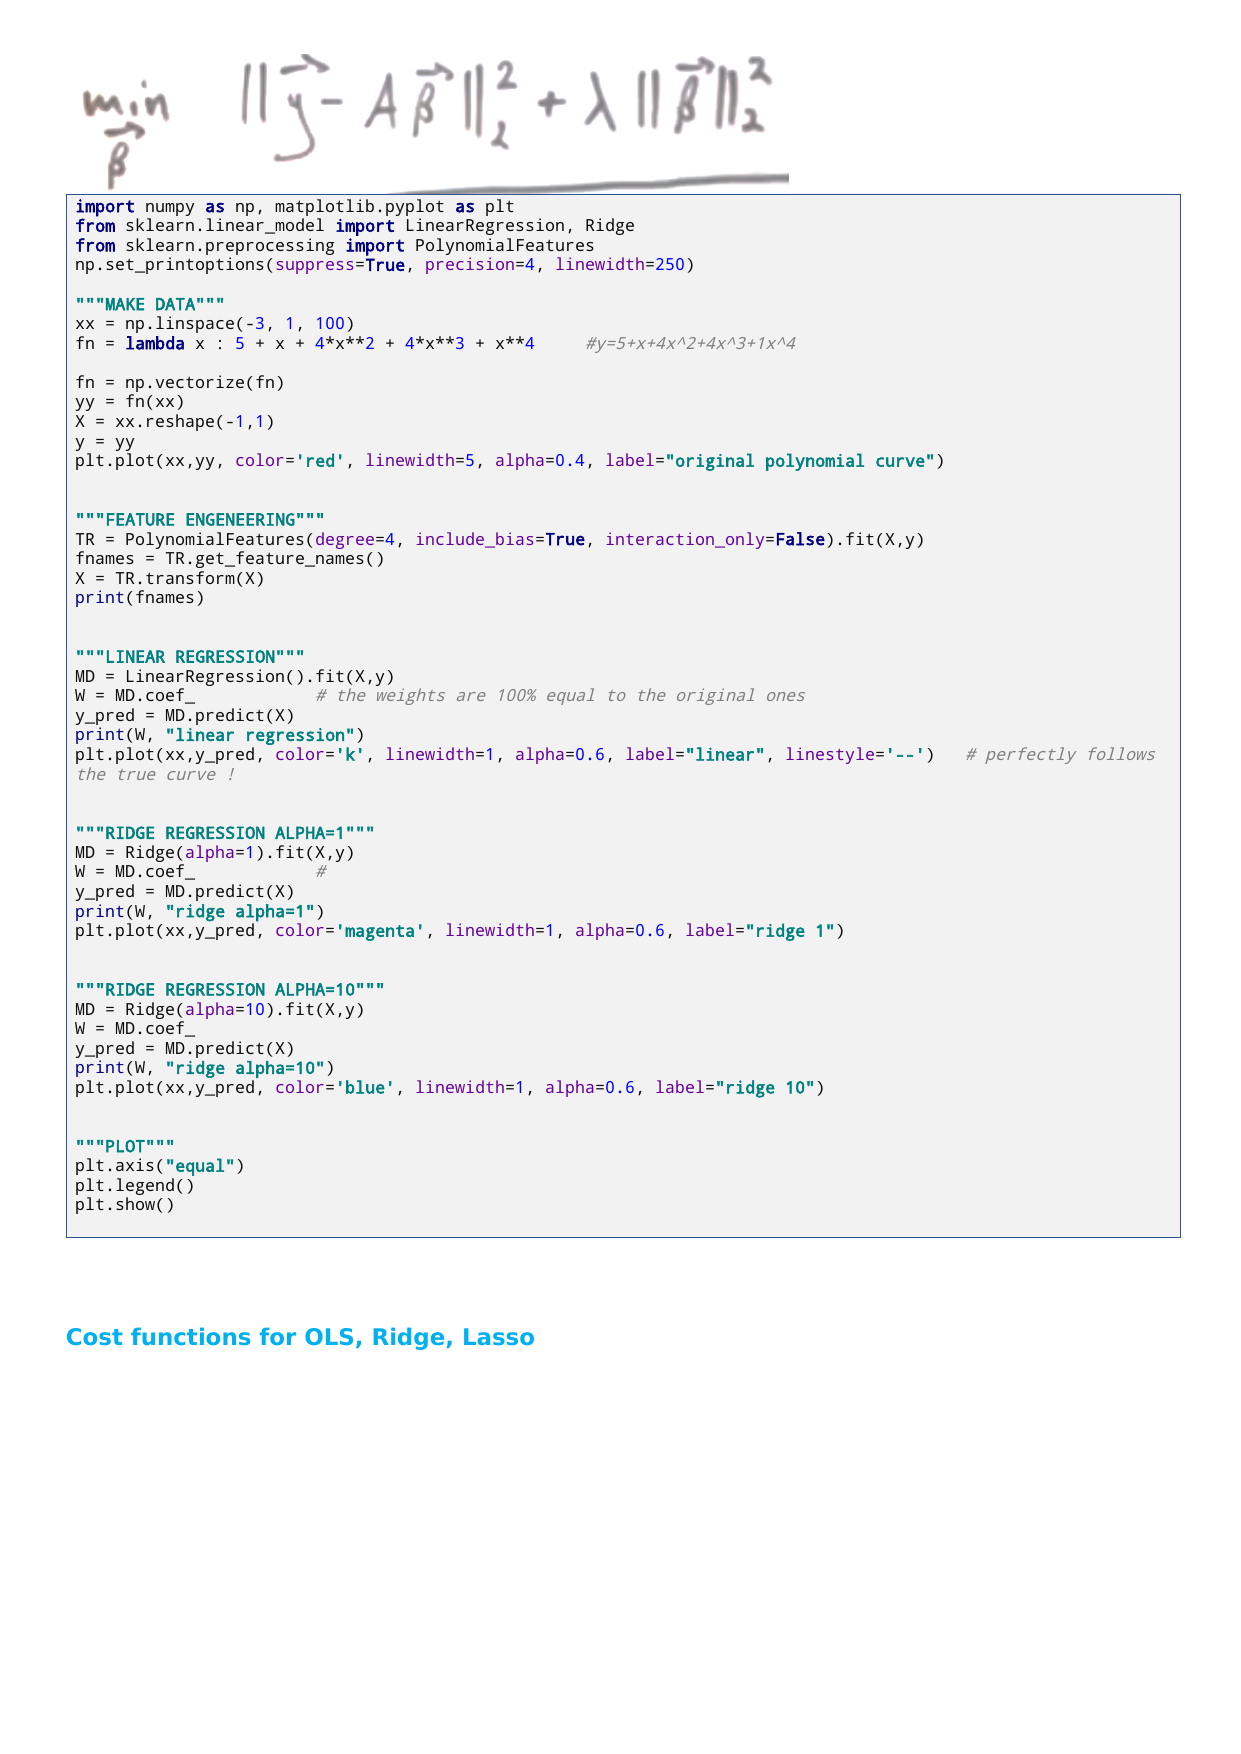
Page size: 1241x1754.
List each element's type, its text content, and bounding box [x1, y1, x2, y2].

text import numpy as np, matplotlib.pyplot as plt from sklearn.linear_model import LinearRegression, Ridge from sklearn.preprocessing import PolynomialFeatures np.set_printoptions(suppress=True, precision=4, linewidth=250) """MAKE DATA""" xx = np.linspace(-3, 1, 100) fn = lambda x : 5 + x + 4*x**2 + 4*x**3 + x**4 #y=5+x+4x^2+4x^3+1x^4 fn = np.vectorize(fn) yy = fn(xx) X = xx.reshape(-1,1) y = yy plt.plot(xx,yy, color='red', linewidth=5, alpha=0.4, label="original polynomial curve") """FEATURE ENGENEERING""" TR = PolynomialFeatures(degree=4, include_bias=True, interaction_only=False).fit(X,y) fnames = TR.get_feature_names() X = TR.transform(X) print(fnames) """LINEAR REGRESSION""" MD = LinearRegression().fit(X,y) W = MD.coef_ # the weights are 100% equal to the original ones y_pred = MD.predict(X) print(W, "linear regression") plt.plot(xx,y_pred, color='k', linewidth=1, alpha=0.6, label="linear", linestyle='--') # perfectly follows the true curve ! """RIDGE REGRESSION ALPHA=1""" MD = Ridge(alpha=1).fit(X,y) W = MD.coef_ # y_pred = MD.predict(X) print(W, "ridge alpha=1") plt.plot(xx,y_pred, color='magenta', linewidth=1, alpha=0.6, label="ridge 1") """RIDGE REGRESSION ALPHA=10""" MD = Ridge(alpha=10).fit(X,y) W = MD.coef_ y_pred = MD.predict(X) print(W, "ridge alpha=10") plt.plot(xx,y_pred, color='blue', linewidth=1, alpha=0.6, label="ridge 10") """PLOT""" plt.axis("equal") plt.legend() plt.show() [67, 195, 1180, 1212]
title Cost functions for OLS, Ridge, Lasso [66, 1324, 1181, 1351]
picture [65, 54, 789, 194]
